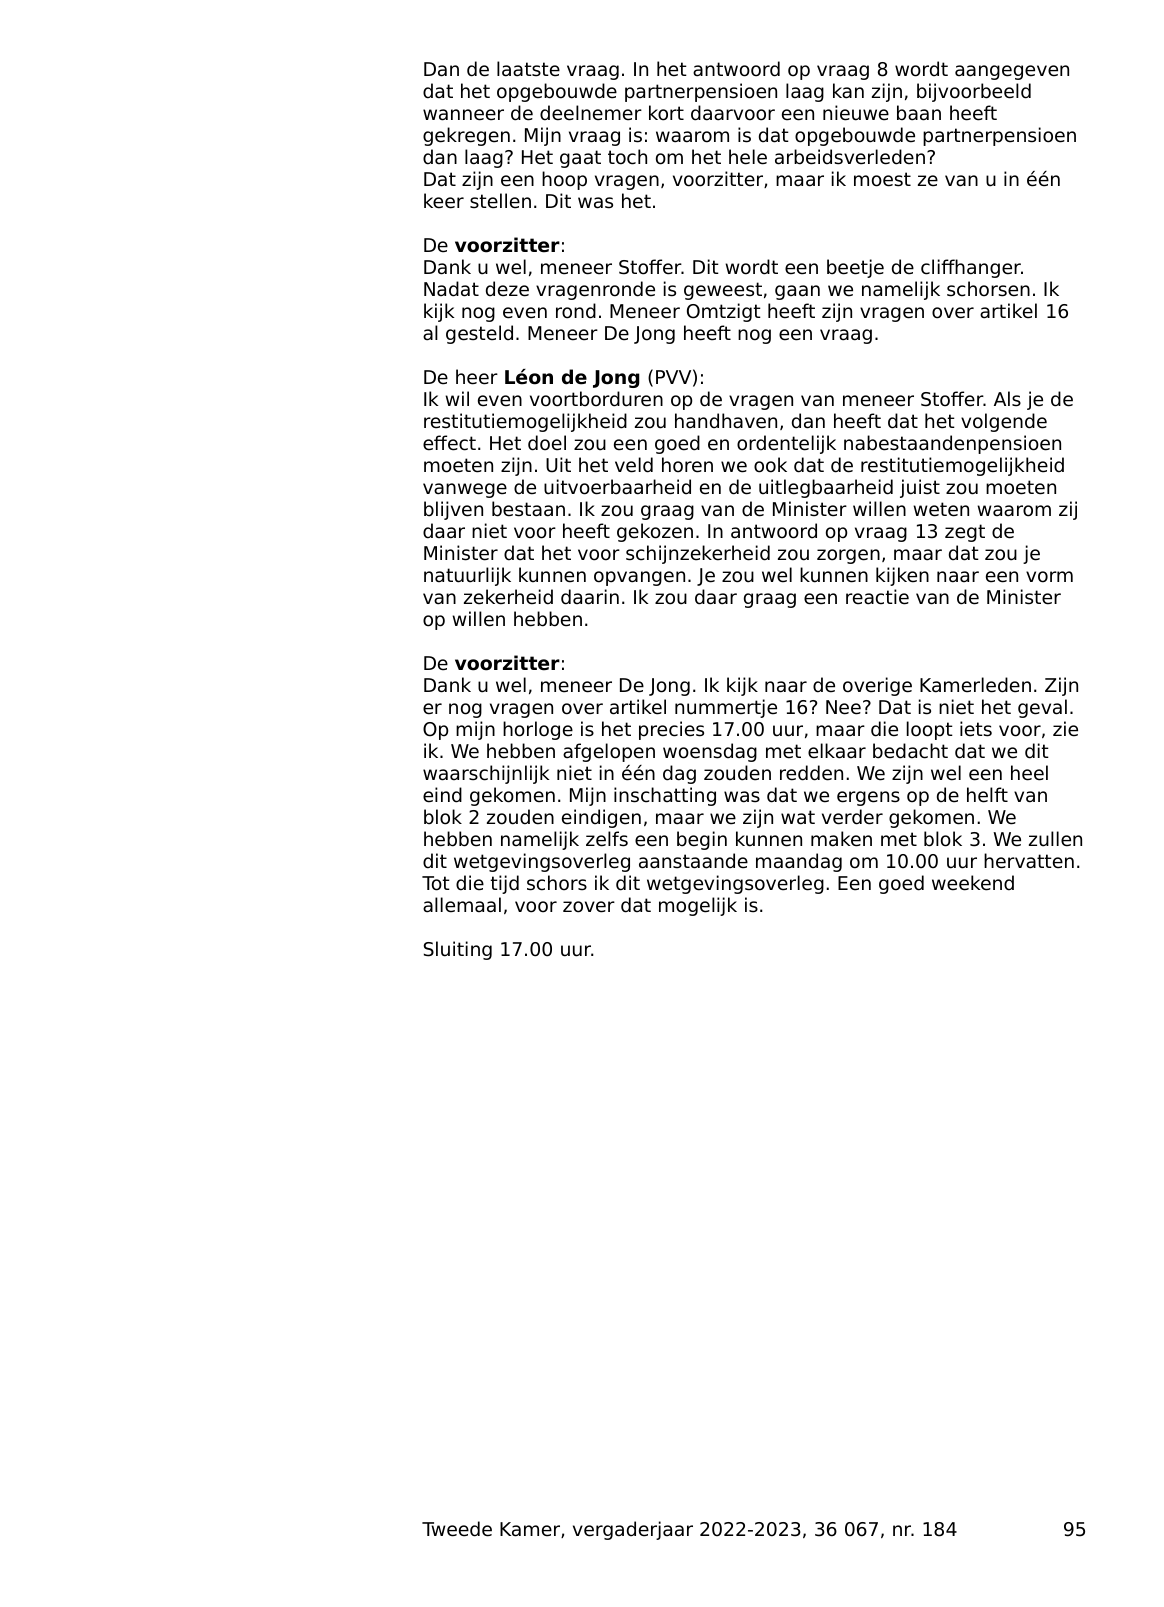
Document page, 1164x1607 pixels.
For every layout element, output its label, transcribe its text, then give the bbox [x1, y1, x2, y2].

text De voorzitter: [422, 653, 1087, 675]
text Dank u wel, meneer De Jong. Ik kijk naar de overige Kamerleden. Zijn er nog vragen over artikel nummertje 16? Nee? Dat is niet het geval. Op mijn horloge is het precies 17.00 uur, maar die loopt iets voor, zie ik. We hebben afgelopen woensdag met elkaar bedacht dat we dit waarschijnlijk niet in één dag zouden redden. We zijn wel een heel eind gekomen. Mijn inschatting was dat we ergens op de helft van blok 2 zouden eindigen, maar we zijn wat verder gekomen. We hebben namelijk zelfs een begin kunnen maken met blok 3. We zullen dit wetgevingsoverleg aanstaande maandag om 10.00 uur hervatten. Tot die tijd schors ik dit wetgevingsoverleg. Een goed weekend allemaal, voor zover dat mogelijk is. [422, 675, 1087, 917]
text Ik wil even voortborduren op de vragen van meneer Stoffer. Als je de restitutiemogelijkheid zou handhaven, dan heeft dat het volgende effect. Het doel zou een goed en ordentelijk nabestaandenpensioen moeten zijn. Uit het veld horen we ook dat de restitutiemogelijkheid vanwege de uitvoerbaarheid en de uitlegbaarheid juist zou moeten blijven bestaan. Ik zou graag van de Minister willen weten waarom zij daar niet voor heeft gekozen. In antwoord op vraag 13 zegt de Minister dat het voor schijnzekerheid zou zorgen, maar dat zou je natuurlijk kunnen opvangen. Je zou wel kunnen kijken naar een vorm van zekerheid daarin. Ik zou daar graag een reactie van de Minister op willen hebben. [422, 389, 1087, 631]
text De heer Léon de Jong (PVV): [422, 367, 1087, 389]
text Dat zijn een hoop vragen, voorzitter, maar ik moest ze van u in één keer stellen. Dit was het. [422, 169, 1087, 213]
text Sluiting 17.00 uur. [422, 939, 1087, 961]
text Dank u wel, meneer Stoffer. Dit wordt een beetje de cliffhanger. Nadat deze vragenronde is geweest, gaan we namelijk schorsen. Ik kijk nog even rond. Meneer Omtzigt heeft zijn vragen over artikel 16 al gesteld. Meneer De Jong heeft nog een vraag. [422, 257, 1087, 345]
text Dan de laatste vraag. In het antwoord op vraag 8 wordt aangegeven dat het opgebouwde partnerpensioen laag kan zijn, bijvoorbeeld wanneer de deelnemer kort daarvoor een nieuwe baan heeft gekregen. Mijn vraag is: waarom is dat opgebouwde partnerpensioen dan laag? Het gaat toch om het hele arbeidsverleden? [422, 59, 1087, 169]
text De voorzitter: [422, 235, 1087, 257]
